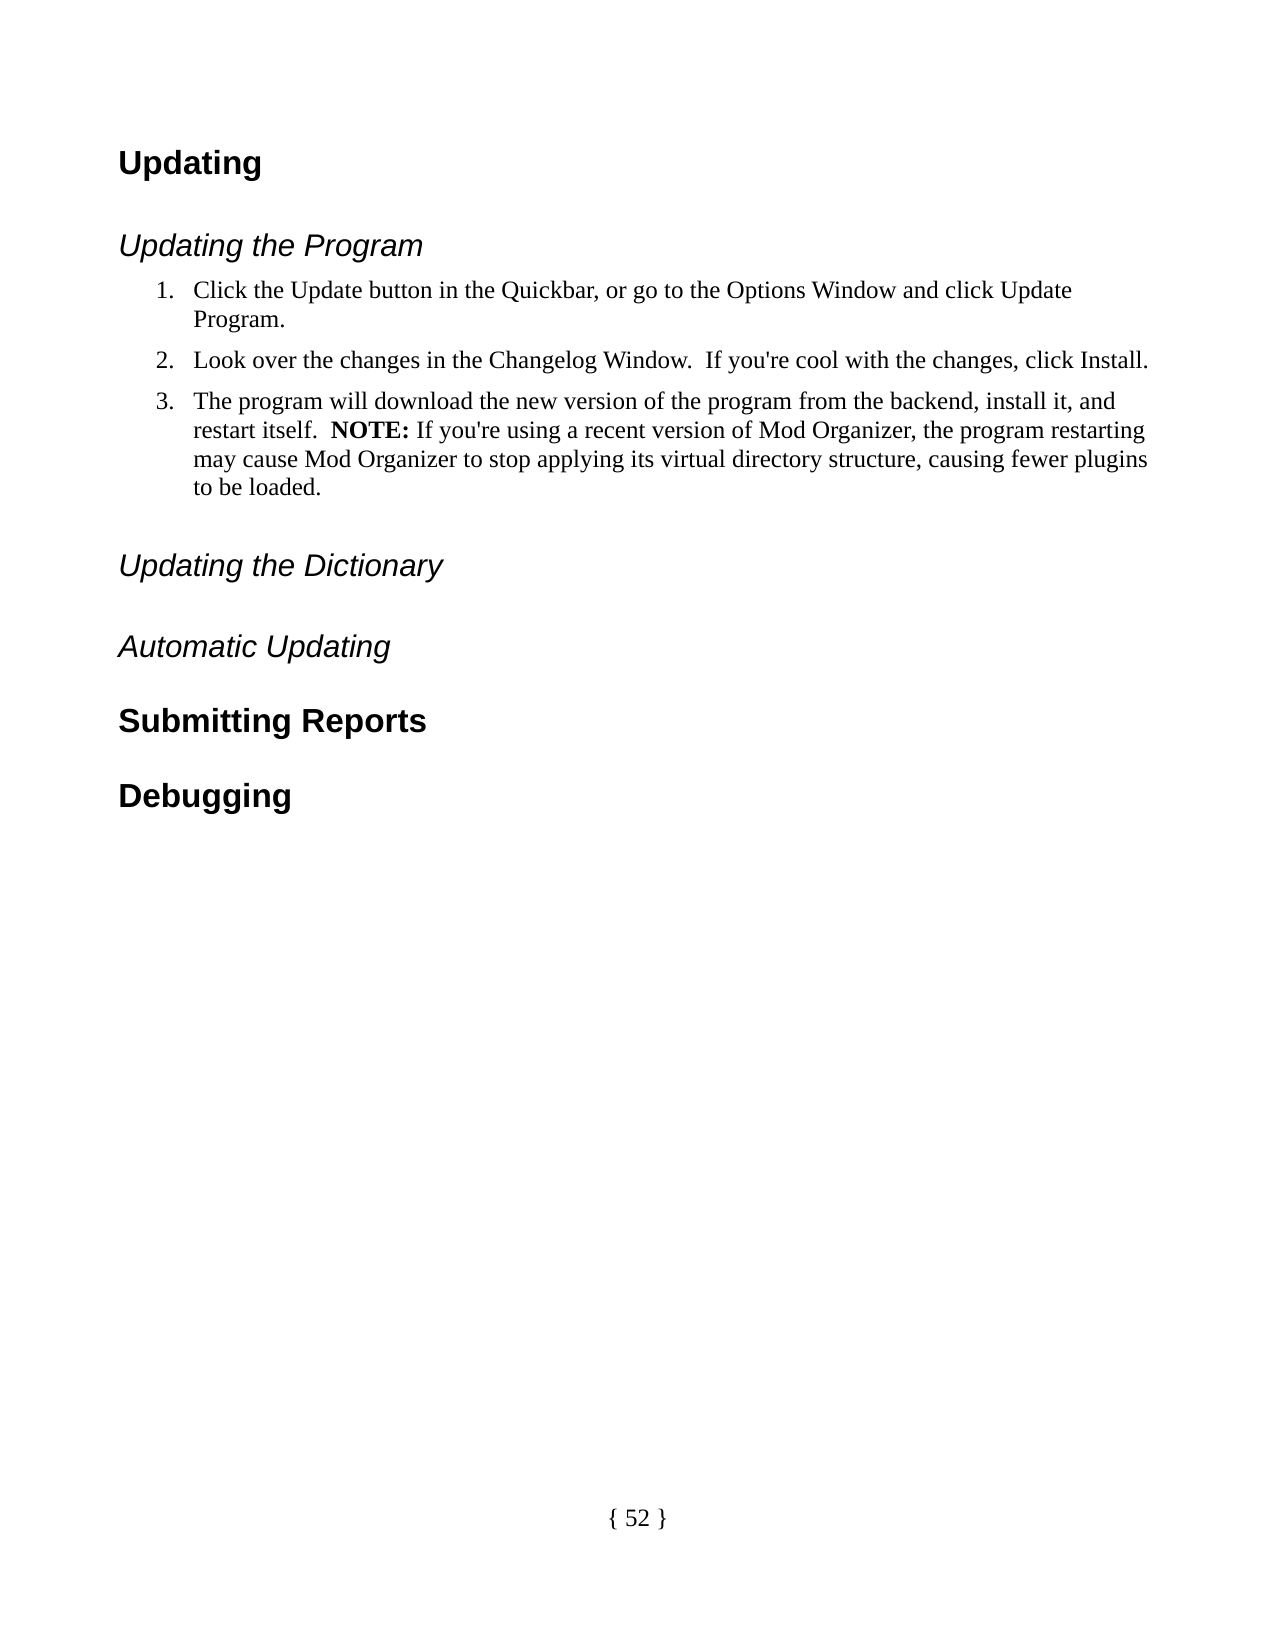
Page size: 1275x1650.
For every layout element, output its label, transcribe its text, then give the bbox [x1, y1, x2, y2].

subtitle Updating the Dictionary [118, 547, 1157, 583]
list Look over the changes in the Changelog Window. If you're cool with the changes, click Install. [156, 345, 1157, 374]
subtitle Automatic Updating [118, 628, 1157, 664]
subtitle Updating the Program [118, 227, 1157, 263]
subtitle Updating [118, 143, 1157, 182]
list The program will download the new version of the program from the backend, install it, and restart itself. NOTE: If you're using a recent version of Mod Organizer, the program restarting may cause Mod Organizer to stop applying its virtual directory structure, causing fewer plugins to be loaded. [156, 386, 1157, 501]
list Click the Update button in the Quickbar, or go to the Options Window and click Update Program. [156, 275, 1157, 332]
subtitle Debugging [118, 777, 1157, 815]
subtitle Submitting Reports [118, 701, 1157, 739]
